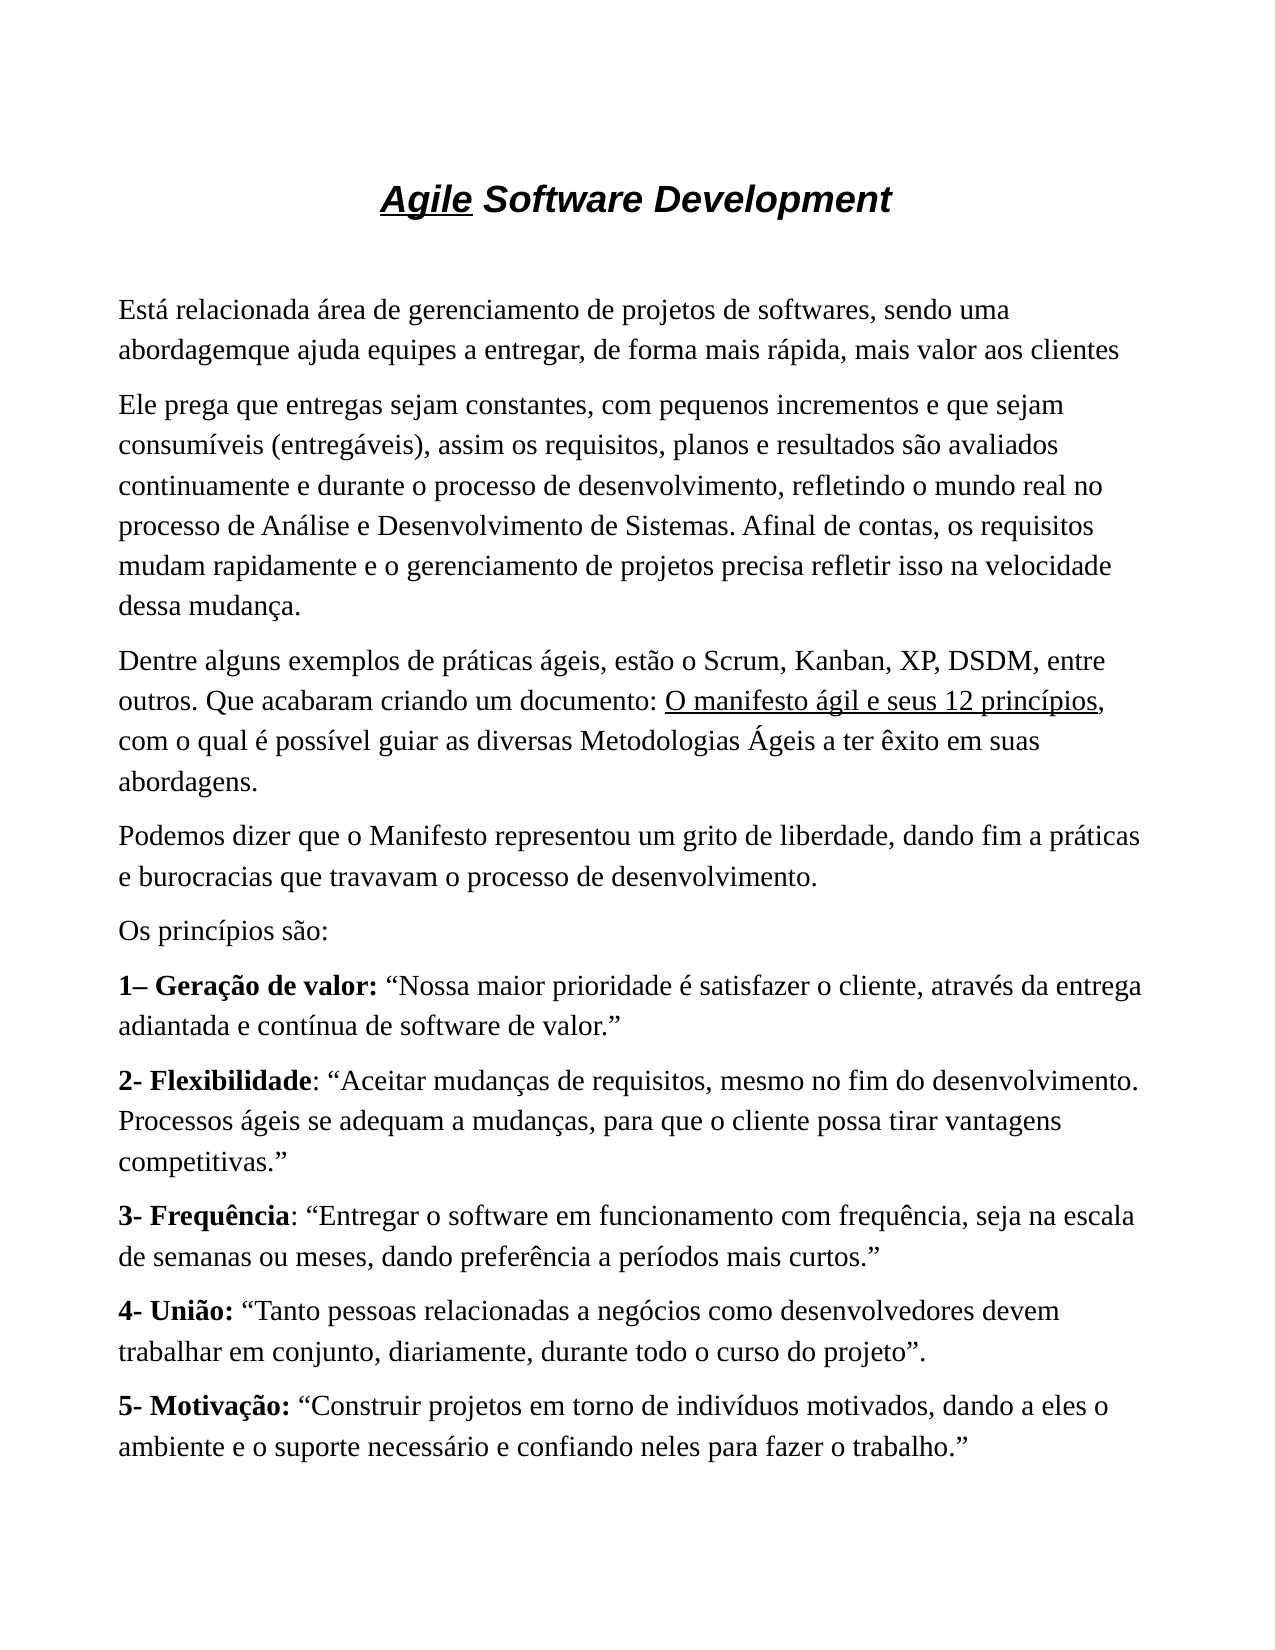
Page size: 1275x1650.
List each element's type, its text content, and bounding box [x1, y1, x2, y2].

text Ele prega que entregas sejam constantes, com pequenos incrementos e que sejam consumíveis (entregáveis), assim os requisitos, planos e resultados são avaliados continuamente e durante o processo de desenvolvimento, refletindo o mundo real no processo de Análise e Desenvolvimento de Sistemas. Afinal de contas, os requisitos mudam rapidamente e o gerenciamento de projetos precisa refletir isso na velocidade dessa mudança. [118, 387, 1157, 622]
text Podemos dizer que o Manifesto representou um grito de liberdade, dando fim a práticas e burocracias que travavam o processo de desenvolvimento. [118, 818, 1157, 892]
text Está relacionada área de gerenciamento de projetos de softwares, sendo uma abordagemque ajuda equipes a entregar, de forma mais rápida, mais valor aos clientes [118, 292, 1157, 366]
text 4- União: “Tanto pessoas relacionadas a negócios como desenvolvedores devem trabalhar em conjunto, diariamente, durante todo o curso do projeto”. [118, 1293, 1157, 1367]
text 1– Geração de valor: “Nossa maior prioridade é satisfazer o cliente, através da entrega adiantada e contínua de software de valor.” [118, 968, 1157, 1042]
text 3- Frequência: “Entregar o software em funcionamento com frequência, seja na escala de semanas ou meses, dando preferência a períodos mais curtos.” [118, 1198, 1157, 1272]
text 5- Motivação: “Construir projetos em torno de indivíduos motivados, dando a eles o ambiente e o suporte necessário e confiando neles para fazer o trabalho.” [118, 1388, 1157, 1462]
text Os princípios são: [118, 913, 1157, 947]
text 2- Flexibilidade: “Aceitar mudanças de requisitos, mesmo no fim do desenvolvimento. Processos ágeis se adequam a mudanças, para que o cliente possa tirar vantagens competitivas.” [118, 1063, 1157, 1177]
text Dentre alguns exemplos de práticas ágeis, estão o Scrum, Kanban, XP, DSDM, entre outros. Que acabaram criando um documento: O manifesto ágil e seus 12 princípios, com o qual é possível guiar as diversas Metodologias Ágeis a ter êxito em suas abordagens. [118, 643, 1157, 797]
subtitle Agile Software Development [118, 176, 1157, 220]
